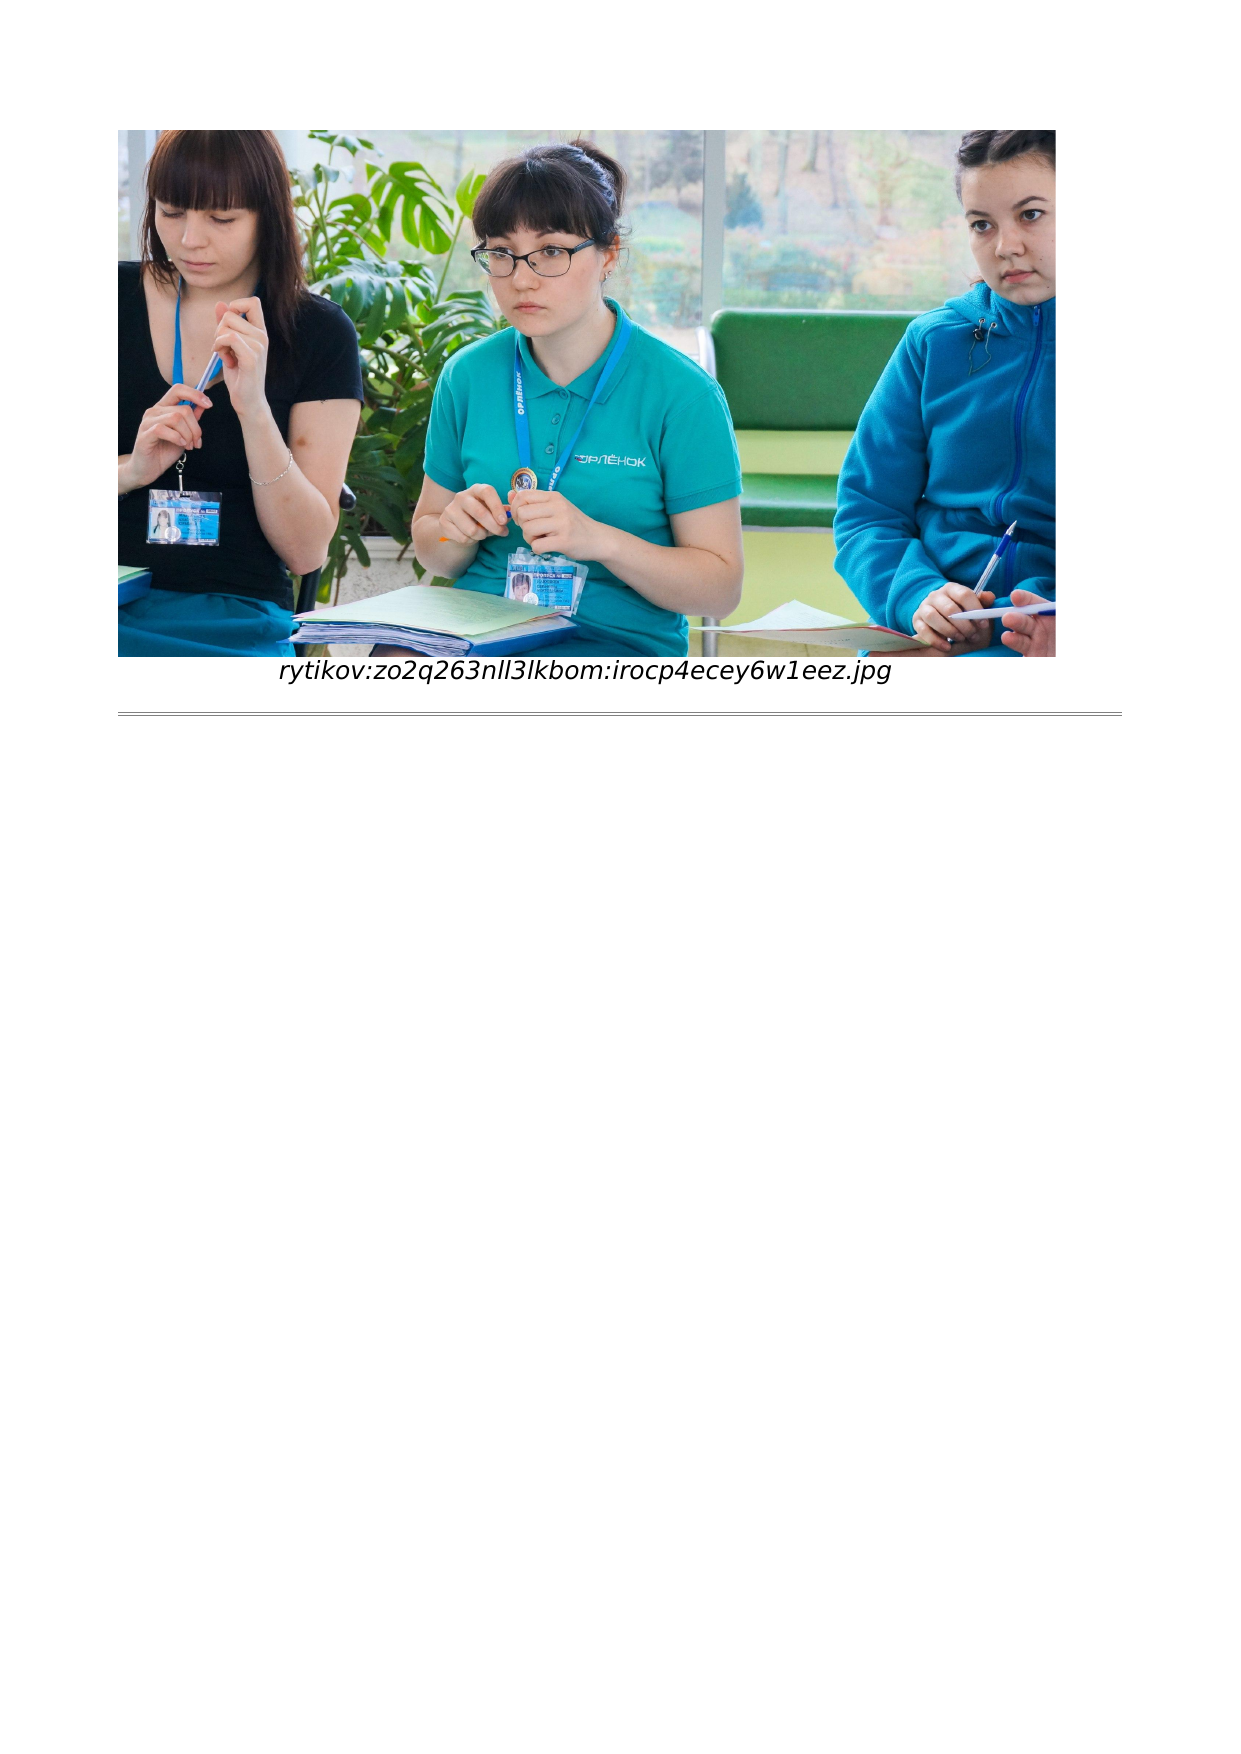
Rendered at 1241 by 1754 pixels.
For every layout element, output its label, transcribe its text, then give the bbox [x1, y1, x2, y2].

picture [118, 130, 1056, 657]
picture [139, 628, 152, 632]
picture [999, 650, 1016, 657]
picture [641, 636, 649, 643]
picture [246, 646, 264, 651]
text rytikov:zo2q263nll3lkbom:irocp4ecey6w1eez.jpg [118, 657, 1056, 685]
picture [626, 620, 653, 630]
picture [614, 613, 628, 621]
picture [660, 633, 673, 640]
picture [629, 594, 636, 603]
picture [601, 610, 610, 615]
picture [656, 640, 663, 647]
picture [271, 643, 278, 649]
